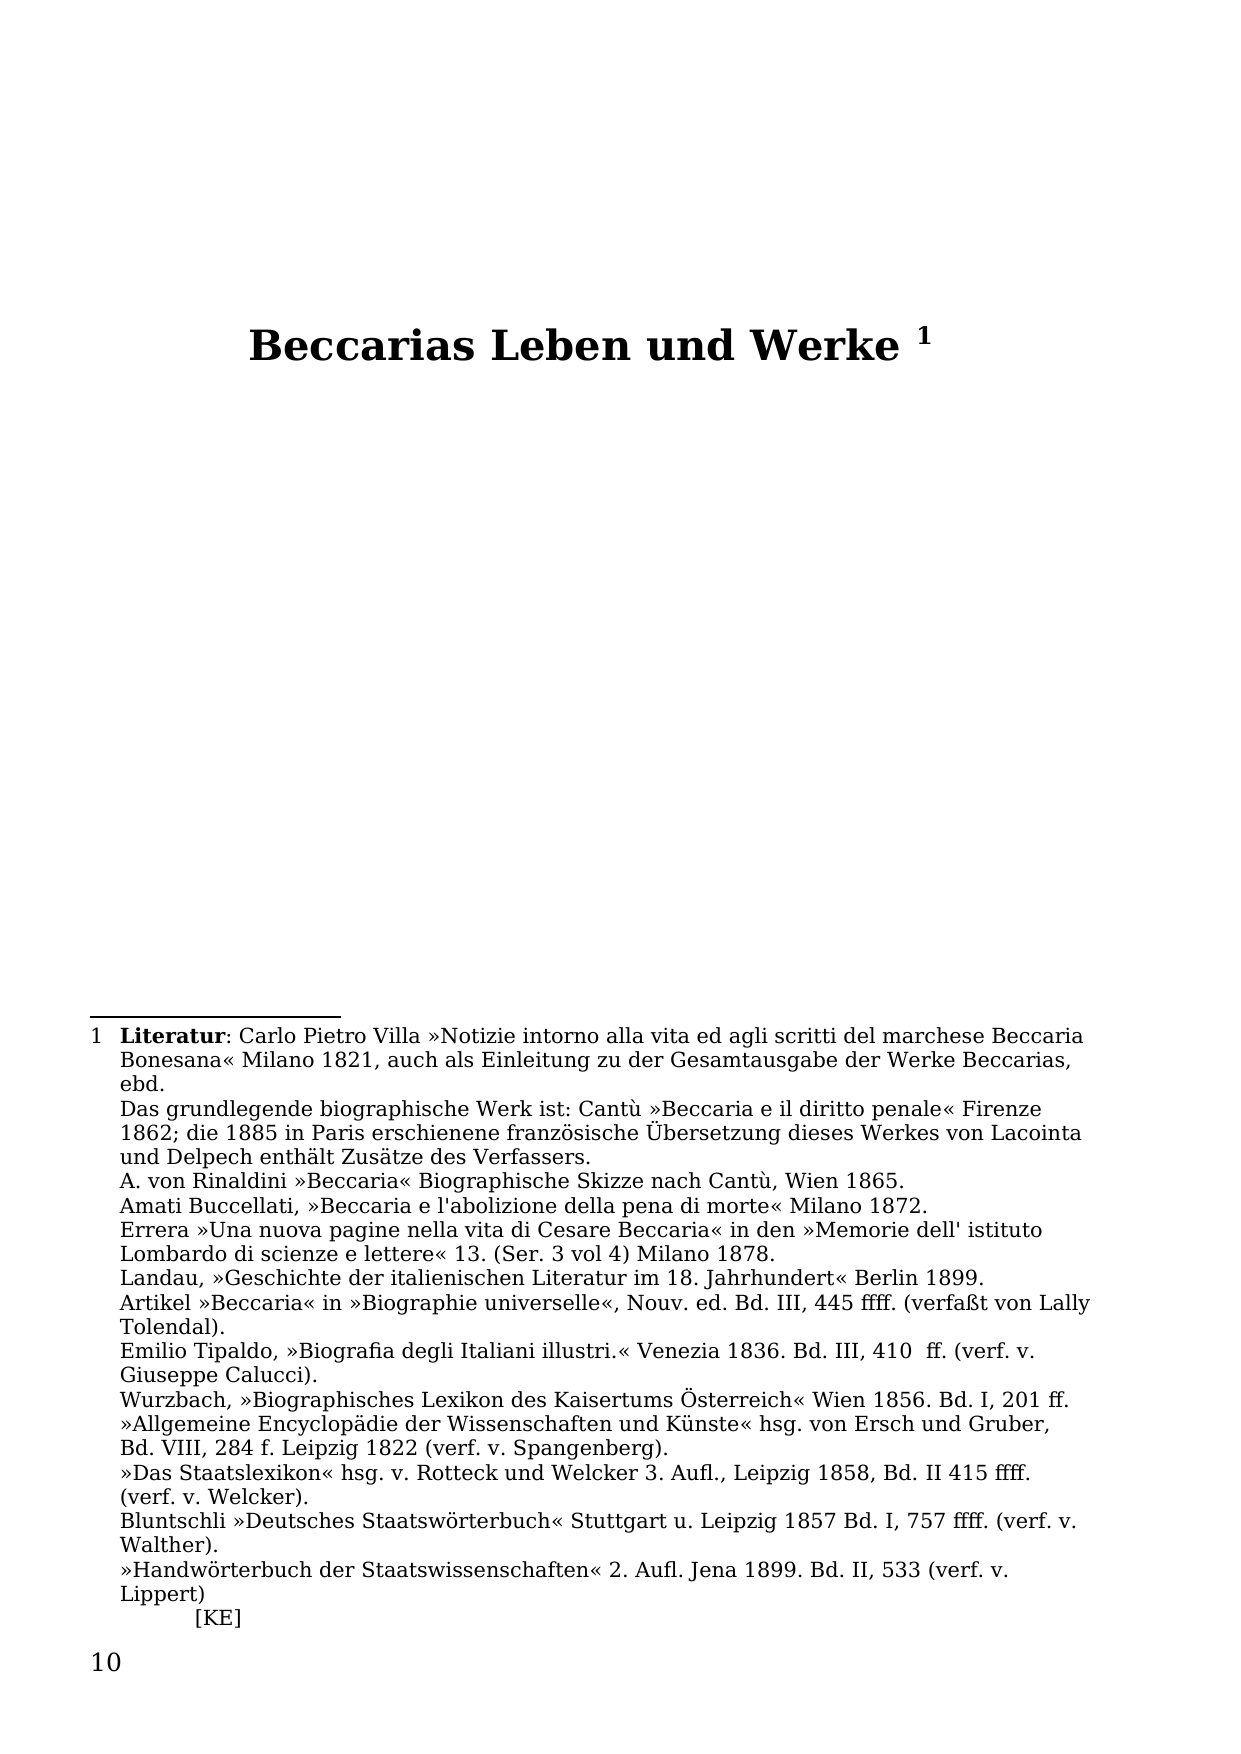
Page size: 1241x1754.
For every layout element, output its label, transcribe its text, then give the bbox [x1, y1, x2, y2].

text Beccarias Leben und Werke [90, 312, 1091, 371]
text A. von Rinaldini »Beccaria« Biographische Skizze nach Cantù, Wien 1865. [90, 1169, 1091, 1194]
text »Handwörterbuch der Staatswissenschaften« 2. Aufl. Jena 1899. Bd. II, 533 (verf. v. Lippert) [KE] [90, 1558, 1091, 1631]
text Artikel »Beccaria« in »Biographie universelle«, Nouv. ed. Bd. III, 445 ffff. (verfaßt von Lally Tolendal). [90, 1291, 1091, 1339]
text »Das Staatslexikon« hsg. v. Rotteck und Welcker 3. Aufl., Leipzig 1858, Bd. II 415 ffff. (verf. v. Welcker). [90, 1461, 1091, 1509]
text Wurzbach, »Biographisches Lexikon des Kaisertums Österreich« Wien 1856. Bd. I, 201 ff. [90, 1388, 1091, 1412]
text Emilio Tipaldo, »Biografia degli Italiani illustri.« Venezia 1836. Bd. III, 410 ff. (verf. v. Giuseppe Calucci). [90, 1339, 1091, 1388]
text Das grundlegende biographische Werk ist: Cantù »Beccaria e il diritto penale« Firenze 1862; die 1885 in Paris erschienene französische Übersetzung dieses Werkes von Lacointa und Delpech enthält Zusätze des Verfassers. [90, 1097, 1091, 1169]
text Errera »Una nuova pagine nella vita di Cesare Beccaria« in den »Memorie dell' istituto Lombardo di scienze e lettere« 13. (Ser. 3 vol 4) Milano 1878. [90, 1218, 1091, 1266]
text Literatur: Carlo Pietro Villa »Notizie intorno alla vita ed agli scritti del marchese Beccaria Bonesana« Milano 1821, auch als Einleitung zu der Gesamtausgabe der Werke Beccarias, ebd. [90, 1023, 1091, 1097]
text Bluntschli »Deutsches Staatswörterbuch« Stuttgart u. Leipzig 1857 Bd. I, 757 ffff. (verf. v. Walther). [90, 1509, 1091, 1558]
text Landau, »Geschichte der italienischen Literatur im 18. Jahrhundert« Berlin 1899. [90, 1266, 1091, 1291]
text Amati Buccellati, »Beccaria e l'abolizione della pena di morte« Milano 1872. [90, 1194, 1091, 1218]
text »Allgemeine Encyclopädie der Wissenschaften und Künste« hsg. von Ersch und Gruber, Bd. VIII, 284 f. Leipzig 1822 (verf. v. Spangenberg). [90, 1412, 1091, 1461]
